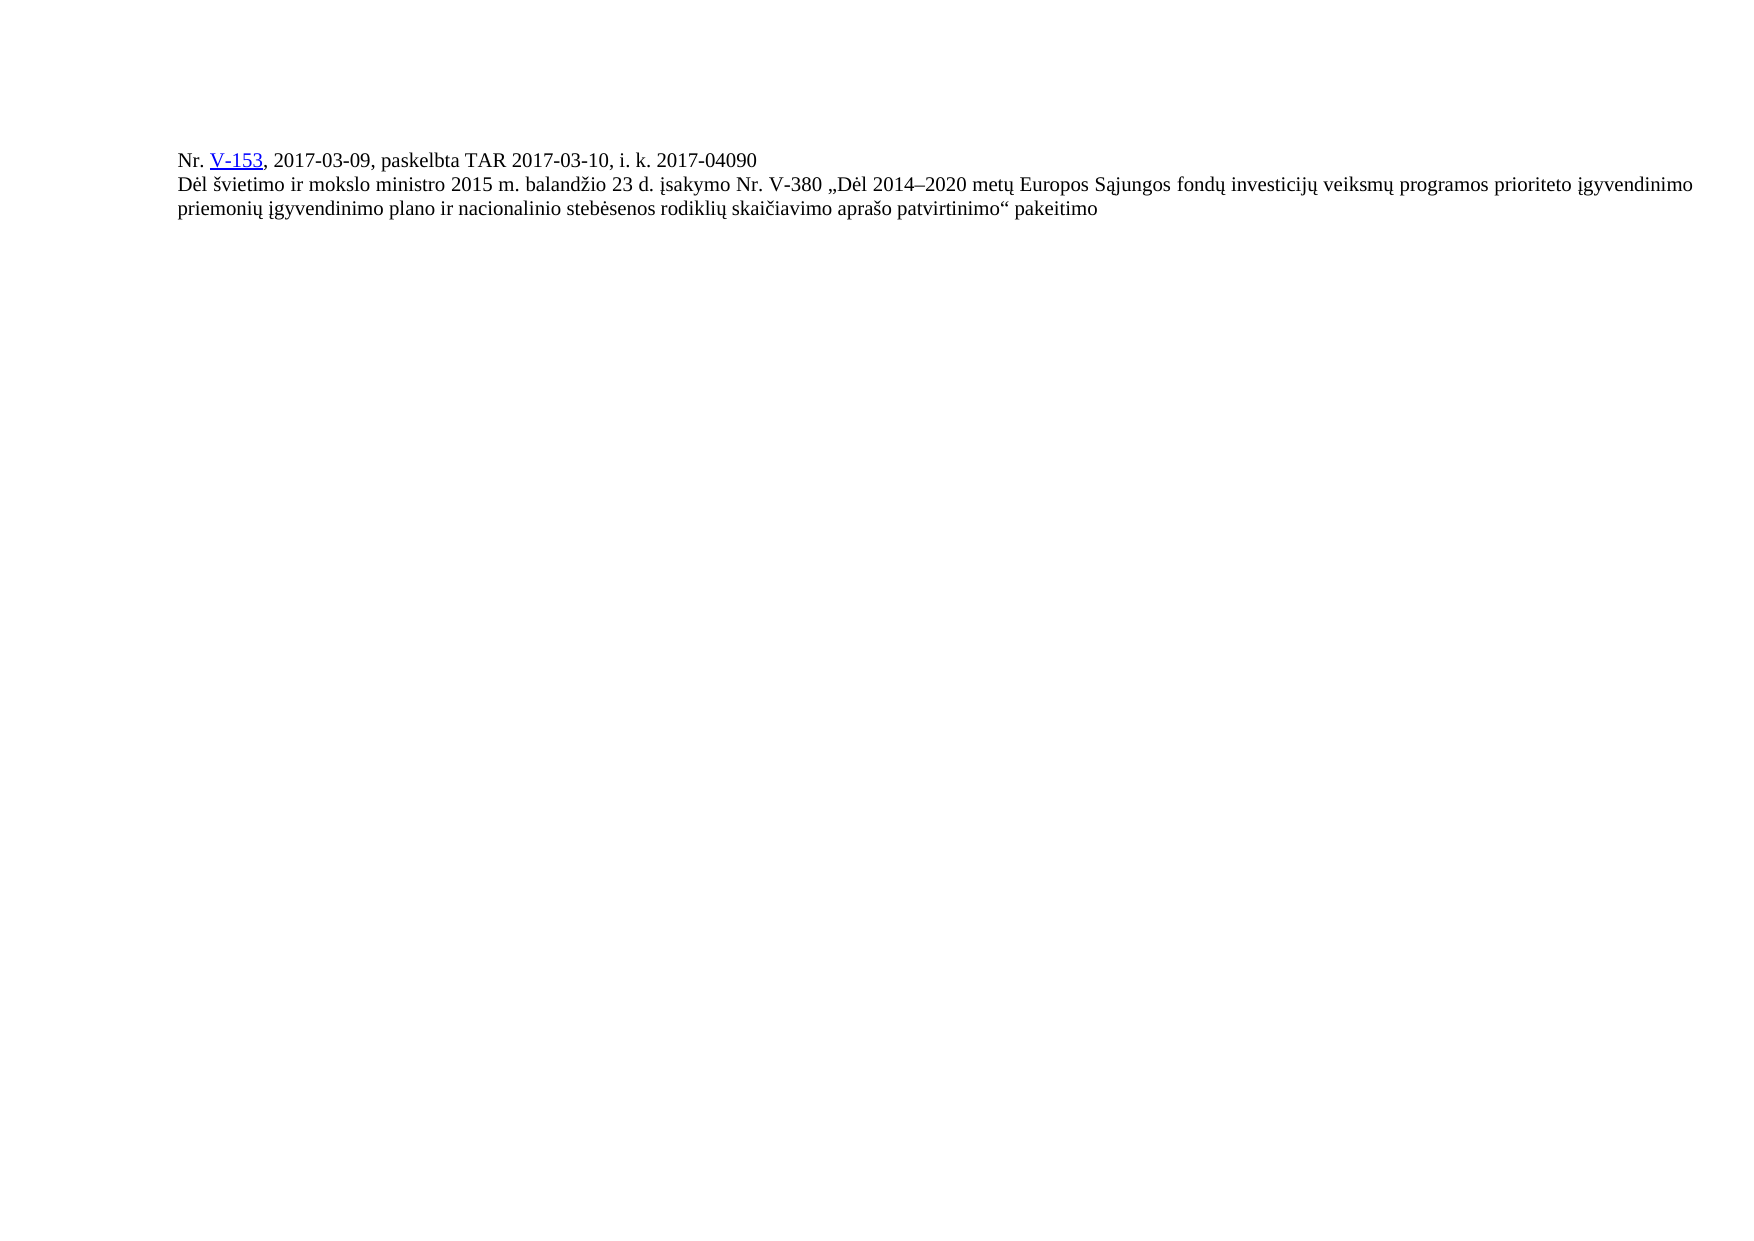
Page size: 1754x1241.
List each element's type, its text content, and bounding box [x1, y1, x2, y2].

text Dėl švietimo ir mokslo ministro 2015 m. balandžio 23 d. įsakymo Nr. V-380 „Dėl 2014–2020 metų Europos Sąjungos fondų investicijų veiksmų programos prioriteto įgyvendinimo priemonių įgyvendinimo plano ir nacionalinio stebėsenos rodiklių skaičiavimo aprašo patvirtinimo“ pakeitimo [177, 172, 1695, 220]
text Nr. V-153, 2017-03-09, paskelbta TAR 2017-03-10, i. k. 2017-04090 [177, 148, 1695, 172]
